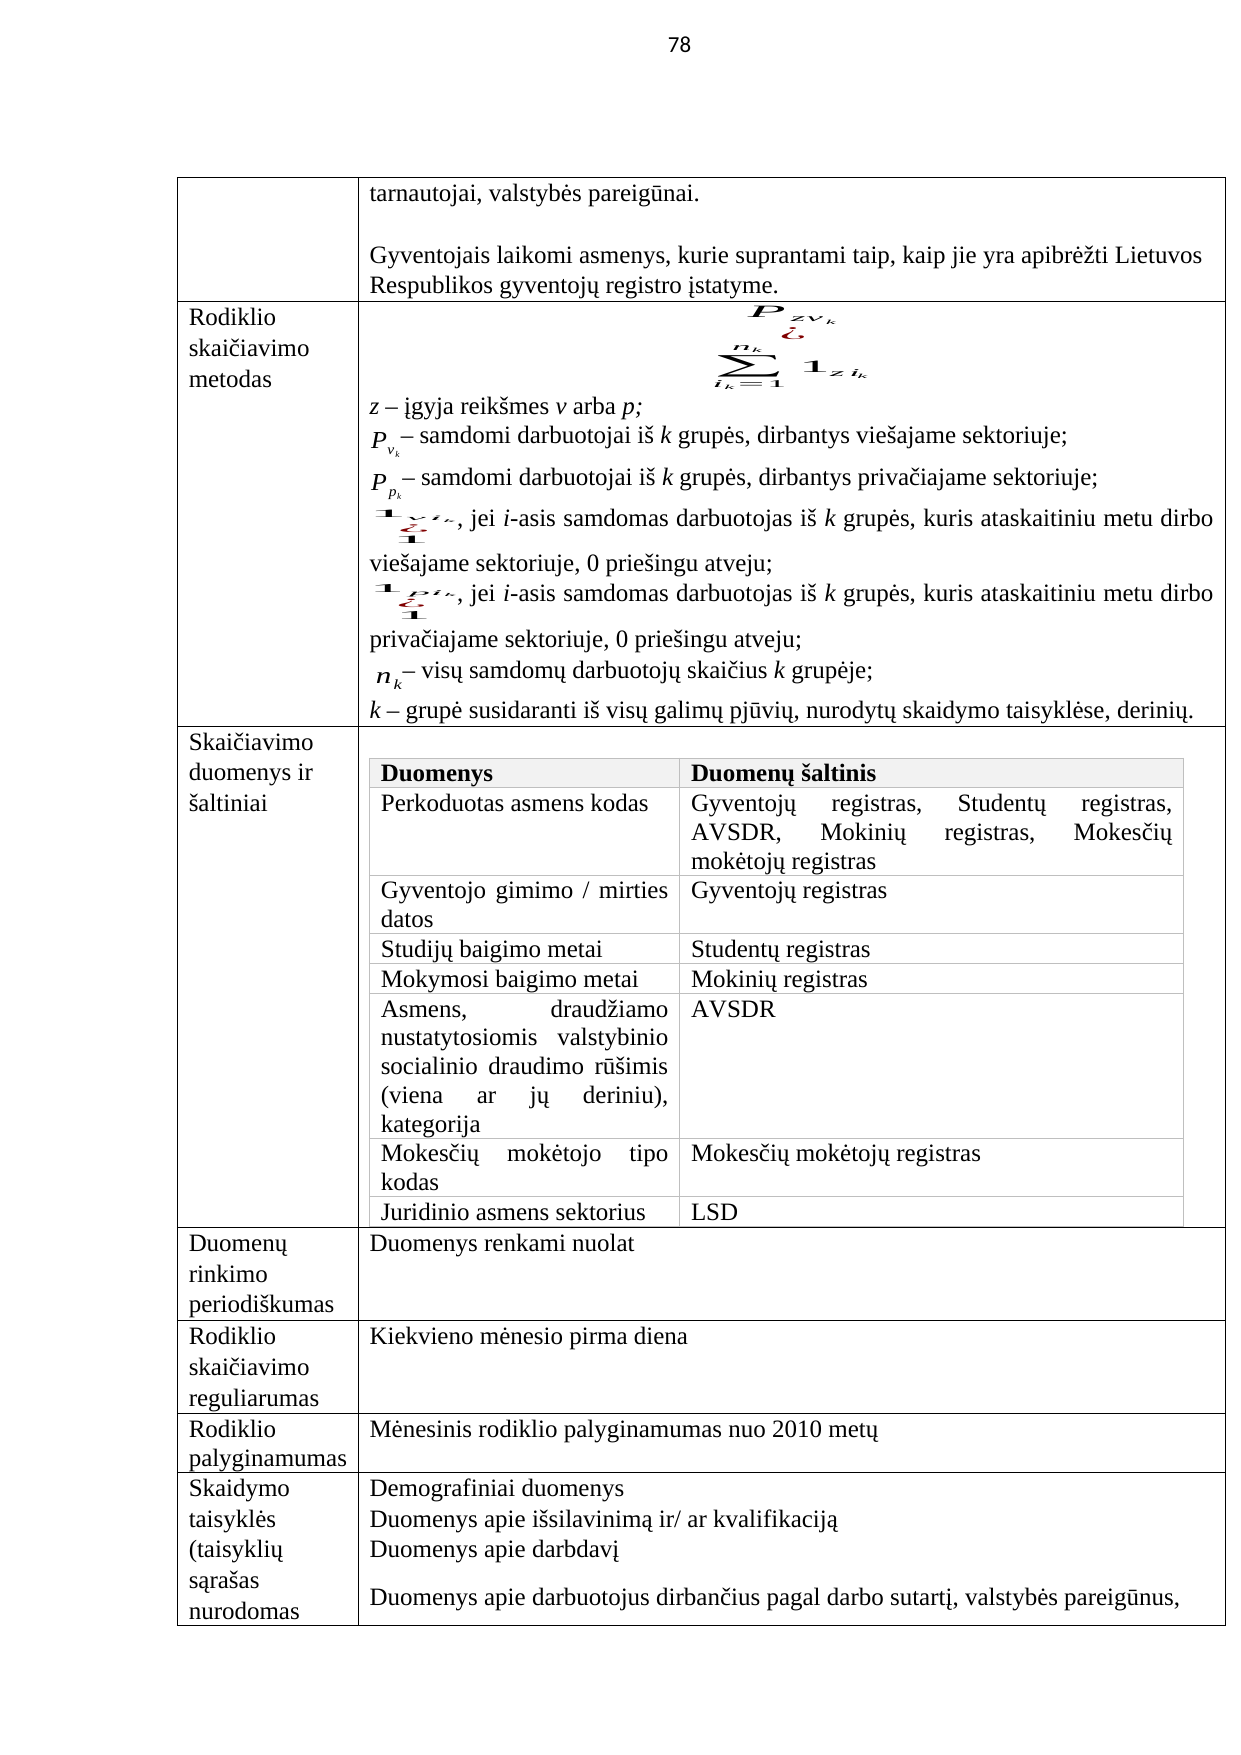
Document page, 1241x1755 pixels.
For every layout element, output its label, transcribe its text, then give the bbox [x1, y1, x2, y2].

table_cell Gyventojų registras, Studentų registras, AVSDR, Mokinių registras, Mokesčių mokėtojų registras [680, 788, 1183, 874]
table_cell z – įgyja reikšmes v arba p; – samdomi darbuotojai iš k grupės, dirbantys viešajame sektoriuje; – samdomi darbuotojai iš k grupės, dirbantys privačiajame sektoriuje; , jei i-asis samdomas darbuotojas iš k grupės, kuris ataskaitiniu metu dirbo viešajame sektoriuje, 0 priešingu atveju; , jei i-asis samdomas darbuotojas iš k grupės, kuris ataskaitiniu metu dirbo privačiajame sektoriuje, 0 priešingu atveju; – visų samdomų darbuotojų skaičius k grupėje; k – grupė susidaranti iš visų galimų pjūvių, nurodytų skaidymo taisyklėse, derinių. [359, 302, 1225, 726]
table_cell Rodiklio skaičiavimo metodas [178, 302, 358, 726]
table_cell [178, 178, 358, 301]
table_cell Mokinių registras [680, 964, 1183, 993]
table_cell Skaidymo taisyklės (taisyklių sąrašas nurodomas [178, 1473, 358, 1624]
table_cell Asmens, draudžiamo nustatytosiomis valstybinio socialinio draudimo rūšimis (viena ar jų deriniu), kategorija [370, 994, 679, 1137]
table_cell Duomenų rinkimo periodiškumas [178, 1228, 358, 1320]
table_cell Mokesčių mokėtojo tipo kodas [370, 1139, 679, 1196]
table_cell [359, 727, 1225, 1227]
table_cell Gyventojų registras [680, 876, 1183, 933]
table_cell Demografiniai duomenys Duomenys apie išsilavinimą ir/ ar kvalifikaciją Duomenys apie darbdavį Duomenys apie darbuotojus dirbančius pagal darbo sutartį, valstybės pareigūnus, [359, 1473, 1225, 1624]
table_cell Duomenys renkami nuolat [359, 1228, 1225, 1320]
table_cell Perkoduotas asmens kodas [370, 788, 679, 874]
table_cell Studijų baigimo metai [370, 934, 679, 963]
table_cell Mėnesinis rodiklio palyginamumas nuo 2010 metų [359, 1414, 1225, 1472]
table_cell AVSDR [680, 994, 1183, 1137]
table_header Duomenys [370, 759, 679, 787]
table_cell Skaičiavimo duomenys ir šaltiniai [178, 727, 358, 1227]
table_header Duomenų šaltinis [680, 759, 1183, 787]
table_cell Juridinio asmens sektorius [370, 1197, 679, 1226]
table_cell Gyventojo gimimo / mirties datos [370, 876, 679, 933]
table_cell Studentų registras [680, 934, 1183, 963]
table_cell LSD [680, 1197, 1183, 1226]
table_cell Kiekvieno mėnesio pirma diena [359, 1321, 1225, 1413]
table_cell Rodiklio palyginamumas [178, 1414, 358, 1472]
table_cell Mokesčių mokėtojų registras [680, 1139, 1183, 1196]
table_cell Rodiklio skaičiavimo reguliarumas [178, 1321, 358, 1413]
table_cell tarnautojai, valstybės pareigūnai. Gyventojais laikomi asmenys, kurie suprantami taip, kaip jie yra apibrėžti Lietuvos Respublikos gyventojų registro įstatyme. [359, 178, 1225, 301]
table_cell Mokymosi baigimo metai [370, 964, 679, 993]
